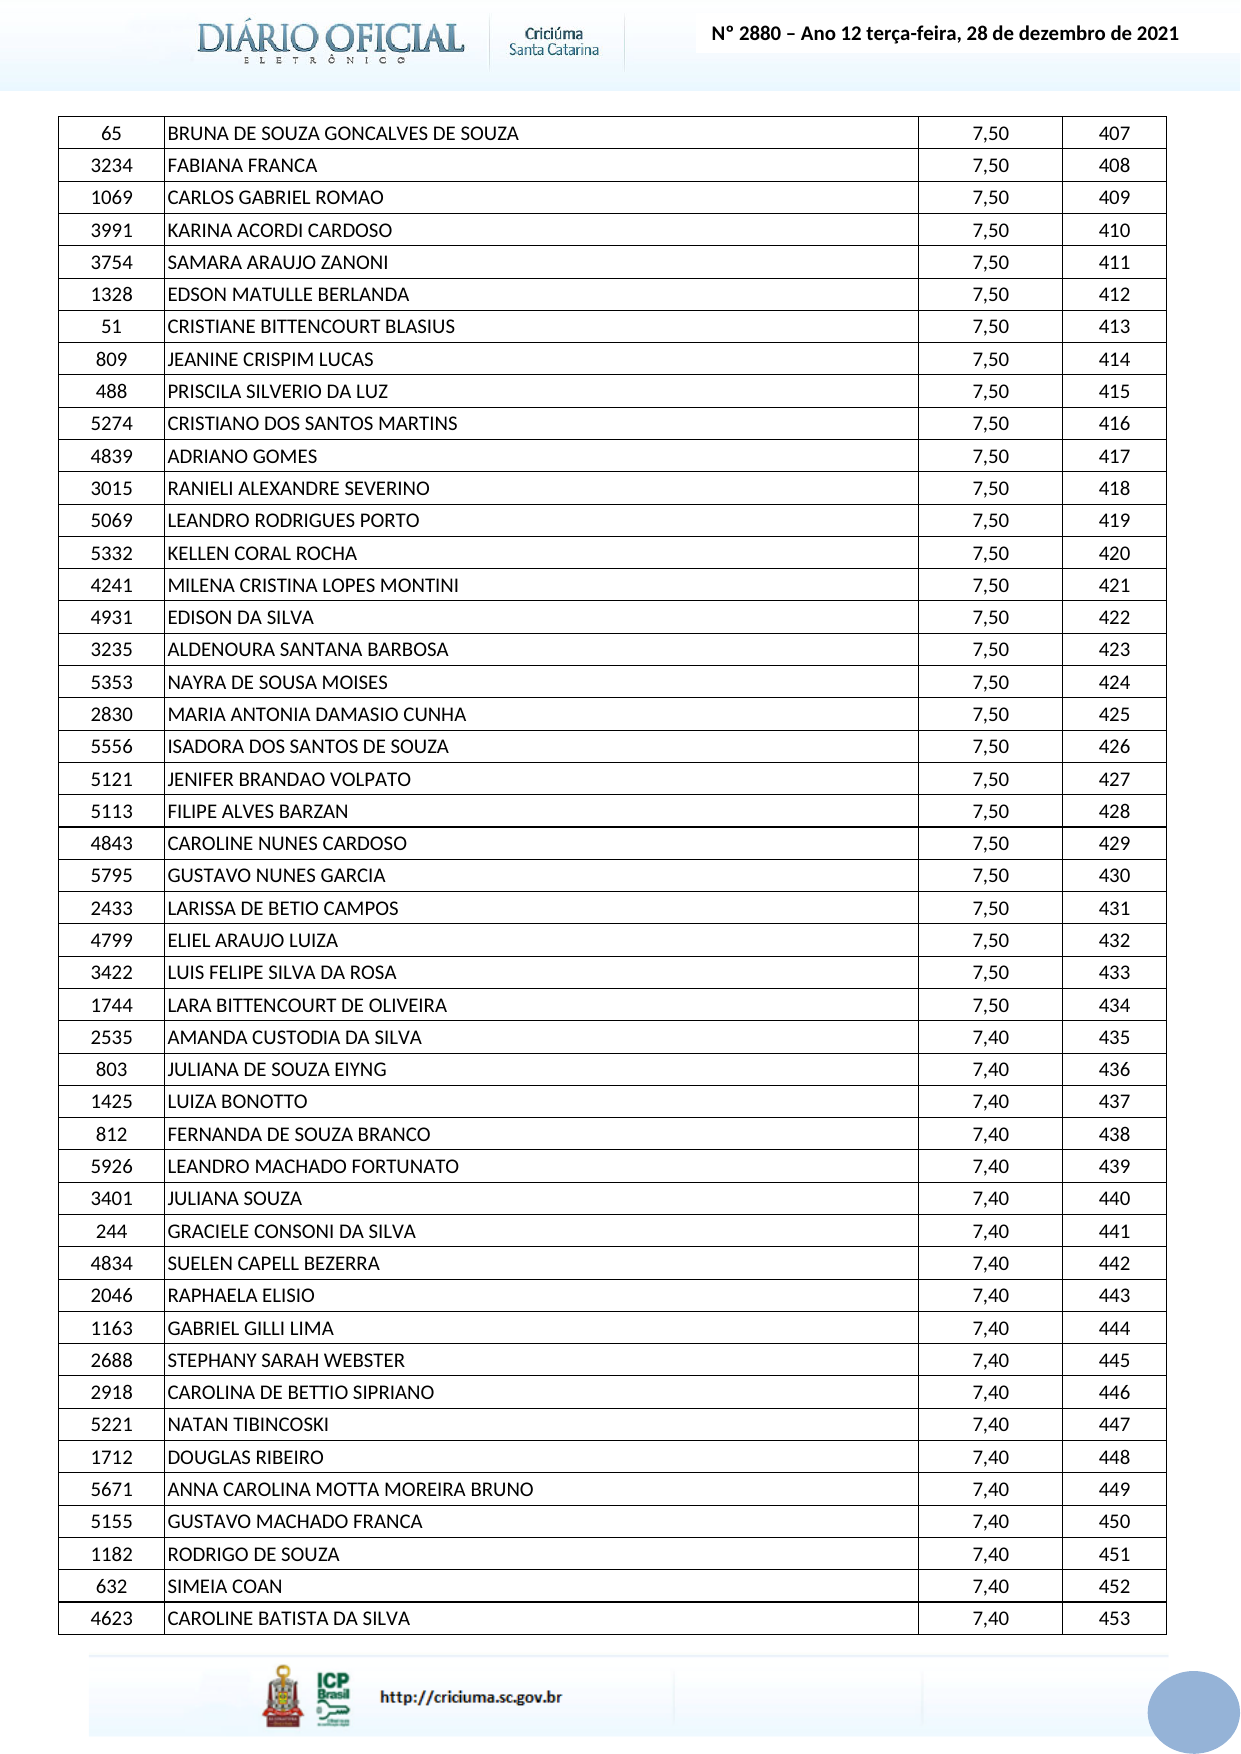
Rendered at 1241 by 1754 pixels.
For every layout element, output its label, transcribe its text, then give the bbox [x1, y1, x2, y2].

table_cell 417 [1063, 440, 1166, 471]
table_cell 418 [1063, 472, 1166, 503]
table_cell 3234 [59, 149, 164, 181]
table_cell 424 [1063, 666, 1166, 697]
table_cell 439 [1063, 1150, 1166, 1182]
table_cell 445 [1063, 1344, 1166, 1375]
table_cell 7,50 [919, 795, 1062, 826]
table_cell LARISSA DE BETIO CAMPOS [165, 892, 918, 923]
table_cell 421 [1063, 569, 1166, 600]
table_cell 435 [1063, 1021, 1166, 1052]
table_cell 2918 [59, 1376, 164, 1408]
table_cell MARIA ANTONIA DAMASIO CUNHA [165, 698, 918, 729]
table_cell 7,40 [919, 1021, 1062, 1052]
table_cell NAYRA DE SOUSA MOISES [165, 666, 918, 697]
table_cell 441 [1063, 1215, 1166, 1246]
table_cell 7,50 [919, 601, 1062, 633]
table_cell 7,40 [919, 1441, 1062, 1472]
table_cell 7,50 [919, 957, 1062, 988]
table_cell NATAN TIBINCOSKI [165, 1409, 918, 1440]
table_cell STEPHANY SARAH WEBSTER [165, 1344, 918, 1375]
table_cell 3422 [59, 957, 164, 988]
table_cell 4799 [59, 924, 164, 956]
table_cell LUIZA BONOTTO [165, 1086, 918, 1117]
table_cell 7,40 [919, 1570, 1062, 1601]
table_cell 3015 [59, 472, 164, 503]
table_cell ELIEL ARAUJO LUIZA [165, 924, 918, 956]
table_cell 422 [1063, 601, 1166, 633]
table_cell 442 [1063, 1247, 1166, 1278]
table_cell SAMARA ARAUJO ZANONI [165, 246, 918, 277]
table_cell AMANDA CUSTODIA DA SILVA [165, 1021, 918, 1052]
table_cell JEANINE CRISPIM LUCAS [165, 343, 918, 374]
table_cell RANIELI ALEXANDRE SEVERINO [165, 472, 918, 503]
table_cell FABIANA FRANCA [165, 149, 918, 181]
table_cell 7,50 [919, 505, 1062, 536]
table_cell 7,50 [919, 343, 1062, 374]
table_cell 4843 [59, 828, 164, 859]
table_cell 412 [1063, 279, 1166, 310]
table_cell 432 [1063, 924, 1166, 956]
table_cell 437 [1063, 1086, 1166, 1117]
table_cell 1712 [59, 1441, 164, 1472]
table_cell ISADORA DOS SANTOS DE SOUZA [165, 731, 918, 762]
table_cell LUIS FELIPE SILVA DA ROSA [165, 957, 918, 988]
table_cell 7,50 [919, 182, 1062, 213]
table_cell 1744 [59, 989, 164, 1020]
table_cell 438 [1063, 1118, 1166, 1149]
table_cell 4931 [59, 601, 164, 633]
table_cell 430 [1063, 860, 1166, 891]
table_cell 7,50 [919, 440, 1062, 471]
table_cell 7,40 [919, 1150, 1062, 1182]
table_cell 7,50 [919, 892, 1062, 923]
table_cell GABRIEL GILLI LIMA [165, 1312, 918, 1343]
table_cell 7,40 [919, 1538, 1062, 1569]
table_cell 5795 [59, 860, 164, 891]
table_cell 451 [1063, 1538, 1166, 1569]
table_cell 415 [1063, 375, 1166, 407]
table_cell 416 [1063, 408, 1166, 439]
table_cell 5332 [59, 537, 164, 568]
table_cell 2535 [59, 1021, 164, 1052]
table_cell 7,40 [919, 1118, 1062, 1149]
table_cell 407 [1063, 117, 1166, 148]
table_cell 3235 [59, 634, 164, 665]
table_cell 420 [1063, 537, 1166, 568]
table_cell SIMEIA COAN [165, 1570, 918, 1601]
table_cell 7,40 [919, 1409, 1062, 1440]
table_cell 449 [1063, 1473, 1166, 1504]
table_cell 809 [59, 343, 164, 374]
table_cell ANNA CAROLINA MOTTA MOREIRA BRUNO [165, 1473, 918, 1504]
table_cell CAROLINE BATISTA DA SILVA [165, 1603, 918, 1634]
table_cell 2433 [59, 892, 164, 923]
table_cell 2830 [59, 698, 164, 729]
table_cell 408 [1063, 149, 1166, 181]
table_cell 7,50 [919, 731, 1062, 762]
table_cell 410 [1063, 214, 1166, 245]
table_cell 4623 [59, 1603, 164, 1634]
table_cell 5113 [59, 795, 164, 826]
table_cell DOUGLAS RIBEIRO [165, 1441, 918, 1472]
table_cell 453 [1063, 1603, 1166, 1634]
table_cell 434 [1063, 989, 1166, 1020]
table_cell 7,50 [919, 279, 1062, 310]
table_cell 51 [59, 311, 164, 342]
table_cell 413 [1063, 311, 1166, 342]
table_cell CAROLINA DE BETTIO SIPRIANO [165, 1376, 918, 1408]
table_cell 488 [59, 375, 164, 407]
table_cell 3401 [59, 1183, 164, 1214]
table_cell 7,50 [919, 375, 1062, 407]
table_cell 7,40 [919, 1473, 1062, 1504]
table_cell 452 [1063, 1570, 1166, 1601]
table_cell BRUNA DE SOUZA GONCALVES DE SOUZA [165, 117, 918, 148]
table_cell 803 [59, 1054, 164, 1085]
table_cell 7,50 [919, 989, 1062, 1020]
table_cell 427 [1063, 763, 1166, 794]
table_cell GUSTAVO NUNES GARCIA [165, 860, 918, 891]
table_cell 7,40 [919, 1312, 1062, 1343]
table_cell 428 [1063, 795, 1166, 826]
table_cell 7,50 [919, 472, 1062, 503]
table_cell LEANDRO MACHADO FORTUNATO [165, 1150, 918, 1182]
table_cell 7,50 [919, 569, 1062, 600]
table_cell 7,50 [919, 149, 1062, 181]
table_cell 5926 [59, 1150, 164, 1182]
table_cell 7,50 [919, 666, 1062, 697]
table_cell 2688 [59, 1344, 164, 1375]
table_cell 7,40 [919, 1506, 1062, 1537]
table_cell CRISTIANE BITTENCOURT BLASIUS [165, 311, 918, 342]
table_cell 7,40 [919, 1603, 1062, 1634]
table_cell CAROLINE NUNES CARDOSO [165, 828, 918, 859]
table_cell 244 [59, 1215, 164, 1246]
table_cell 4834 [59, 1247, 164, 1278]
table_cell KARINA ACORDI CARDOSO [165, 214, 918, 245]
table_cell 7,40 [919, 1183, 1062, 1214]
table_cell 431 [1063, 892, 1166, 923]
table_cell 1328 [59, 279, 164, 310]
table_cell 7,50 [919, 311, 1062, 342]
table_cell 5671 [59, 1473, 164, 1504]
table_cell 7,50 [919, 408, 1062, 439]
table_cell 5556 [59, 731, 164, 762]
table_cell ALDENOURA SANTANA BARBOSA [165, 634, 918, 665]
table_cell CARLOS GABRIEL ROMAO [165, 182, 918, 213]
table_cell 7,40 [919, 1247, 1062, 1278]
table_cell FERNANDA DE SOUZA BRANCO [165, 1118, 918, 1149]
table_cell KELLEN CORAL ROCHA [165, 537, 918, 568]
table_cell 3991 [59, 214, 164, 245]
table_cell 632 [59, 1570, 164, 1601]
table_cell 812 [59, 1118, 164, 1149]
table_cell 7,50 [919, 214, 1062, 245]
table_cell 436 [1063, 1054, 1166, 1085]
table_cell 425 [1063, 698, 1166, 729]
table_cell 3754 [59, 246, 164, 277]
table_cell 7,40 [919, 1280, 1062, 1311]
table_cell 7,50 [919, 860, 1062, 891]
table_cell CRISTIANO DOS SANTOS MARTINS [165, 408, 918, 439]
table_cell 440 [1063, 1183, 1166, 1214]
table_cell JULIANA DE SOUZA EIYNG [165, 1054, 918, 1085]
table_cell LARA BITTENCOURT DE OLIVEIRA [165, 989, 918, 1020]
table_cell 7,40 [919, 1086, 1062, 1117]
table_cell 7,50 [919, 698, 1062, 729]
table_cell JULIANA SOUZA [165, 1183, 918, 1214]
table_cell LEANDRO RODRIGUES PORTO [165, 505, 918, 536]
table_cell 5069 [59, 505, 164, 536]
table_cell 450 [1063, 1506, 1166, 1537]
table_cell 433 [1063, 957, 1166, 988]
table_cell 444 [1063, 1312, 1166, 1343]
table_cell 4839 [59, 440, 164, 471]
table_cell RAPHAELA ELISIO [165, 1280, 918, 1311]
table_cell EDSON MATULLE BERLANDA [165, 279, 918, 310]
table_cell ADRIANO GOMES [165, 440, 918, 471]
table_cell FILIPE ALVES BARZAN [165, 795, 918, 826]
table_cell SUELEN CAPELL BEZERRA [165, 1247, 918, 1278]
table_cell 419 [1063, 505, 1166, 536]
table_cell 423 [1063, 634, 1166, 665]
table_cell 7,50 [919, 763, 1062, 794]
table_cell MILENA CRISTINA LOPES MONTINI [165, 569, 918, 600]
table_cell 5121 [59, 763, 164, 794]
table_cell GUSTAVO MACHADO FRANCA [165, 1506, 918, 1537]
table_cell 443 [1063, 1280, 1166, 1311]
table_cell 1182 [59, 1538, 164, 1569]
table_cell 5353 [59, 666, 164, 697]
table_cell 1163 [59, 1312, 164, 1343]
table_cell 5274 [59, 408, 164, 439]
table_cell RODRIGO DE SOUZA [165, 1538, 918, 1569]
table_cell JENIFER BRANDAO VOLPATO [165, 763, 918, 794]
table_cell 448 [1063, 1441, 1166, 1472]
table_cell 7,50 [919, 117, 1062, 148]
table_cell 409 [1063, 182, 1166, 213]
table_cell 7,50 [919, 924, 1062, 956]
table_cell 5155 [59, 1506, 164, 1537]
table_cell PRISCILA SILVERIO DA LUZ [165, 375, 918, 407]
table_cell 414 [1063, 343, 1166, 374]
table_cell GRACIELE CONSONI DA SILVA [165, 1215, 918, 1246]
table_cell 7,40 [919, 1344, 1062, 1375]
table_cell 7,40 [919, 1054, 1062, 1085]
table_cell 2046 [59, 1280, 164, 1311]
table_cell 411 [1063, 246, 1166, 277]
table_cell 7,50 [919, 634, 1062, 665]
table_cell 429 [1063, 828, 1166, 859]
table_cell EDISON DA SILVA [165, 601, 918, 633]
table_cell 4241 [59, 569, 164, 600]
table_cell 446 [1063, 1376, 1166, 1408]
table_cell 65 [59, 117, 164, 148]
table_cell 7,50 [919, 246, 1062, 277]
table_cell 1425 [59, 1086, 164, 1117]
table_cell 426 [1063, 731, 1166, 762]
table_cell 7,50 [919, 828, 1062, 859]
table_cell 7,50 [919, 537, 1062, 568]
table_cell 7,40 [919, 1215, 1062, 1246]
table_cell 7,40 [919, 1376, 1062, 1408]
table_cell 447 [1063, 1409, 1166, 1440]
table_cell 1069 [59, 182, 164, 213]
table_cell 5221 [59, 1409, 164, 1440]
